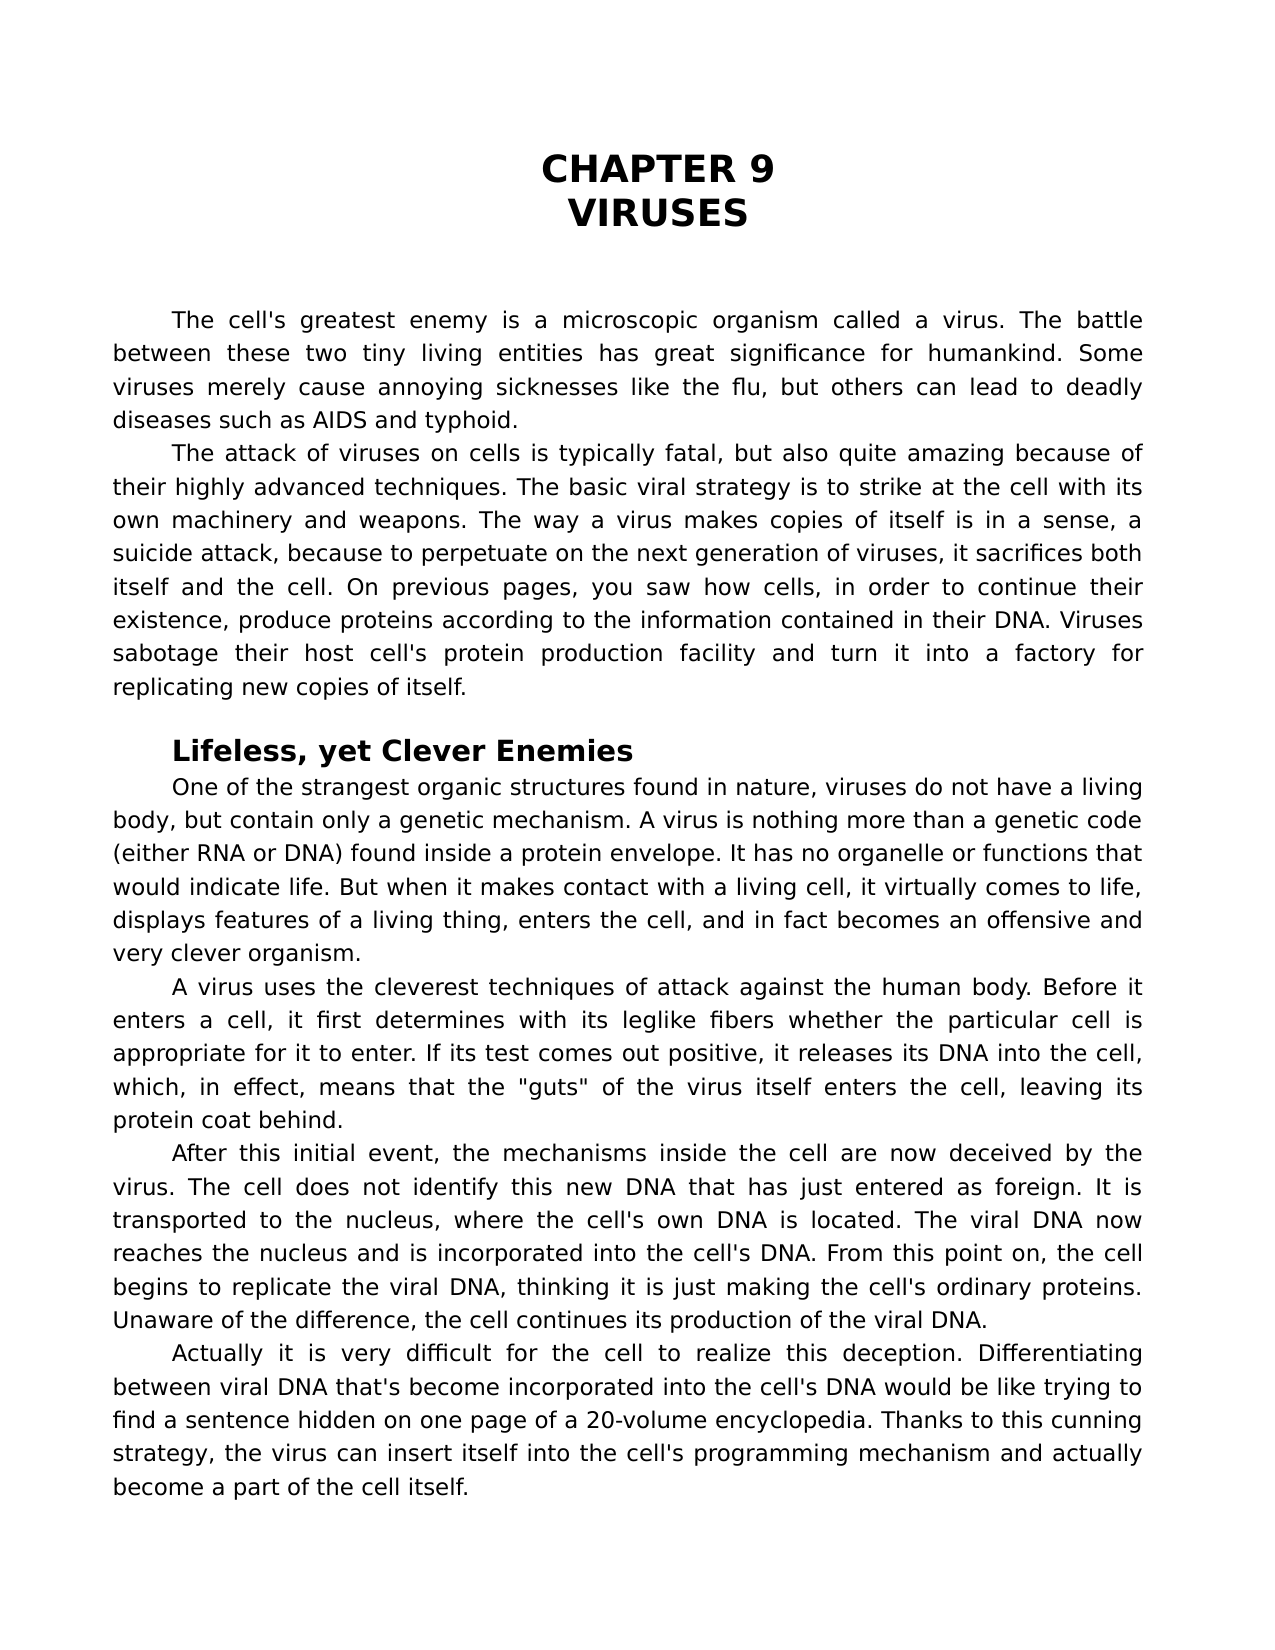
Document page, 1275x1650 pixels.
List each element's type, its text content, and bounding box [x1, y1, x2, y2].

text The cell's greatest enemy is a microscopic organism called a virus. The battle between these two tiny living entities has great significance for humankind. Some viruses merely cause annoying sicknesses like the flu, but others can lead to deadly diseases such as AIDS and typhoid. [112, 302, 1145, 435]
text One of the strangest organic structures found in nature, viruses do not have a living body, but contain only a genetic mechanism. A virus is nothing more than a genetic code (either RNA or DNA) found inside a protein envelope. It has no organelle or functions that would indicate life. But when it makes contact with a living cell, it virtually comes to life, displays features of a living thing, enters the cell, and in fact becomes an offensive and very clever organism. [112, 768, 1145, 968]
text VIRUSES [112, 191, 1145, 235]
text Actually it is very difficult for the cell to realize this deception. Differentiating between viral DNA that's become incorporated into the cell's DNA would be like trying to find a sentence hidden on one page of a 20-volume encyclopedia. Thanks to this cunning strategy, the virus can insert itself into the cell's programming mechanism and actually become a part of the cell itself. [112, 1335, 1145, 1502]
text The attack of viruses on cells is typically fatal, but also quite amazing because of their highly advanced techniques. The basic viral strategy is to strike at the cell with its own machinery and weapons. The way a virus makes copies of itself is in a sense, a suicide attack, because to perpetuate on the next generation of viruses, it sacrifices both itself and the cell. On previous pages, you saw how cells, in order to continue their existence, produce proteins according to the information contained in their DNA. Viruses sabotage their host cell's protein production facility and turn it into a factory for replicating new copies of itself. [112, 435, 1145, 702]
text CHAPTER 9 [112, 148, 1145, 191]
text Lifeless, yet Clever Enemies [112, 735, 1145, 768]
text After this initial event, the mechanisms inside the cell are now deceived by the virus. The cell does not identify this new DNA that has just entered as foreign. It is transported to the nucleus, where the cell's own DNA is located. The viral DNA now reaches the nucleus and is incorporated into the cell's DNA. From this point on, the cell begins to replicate the viral DNA, thinking it is just making the cell's ordinary proteins. Unaware of the difference, the cell continues its production of the viral DNA. [112, 1135, 1145, 1335]
text A virus uses the cleverest techniques of attack against the human body. Before it enters a cell, it first determines with its leglike fibers whether the particular cell is appropriate for it to enter. If its test comes out positive, it releases its DNA into the cell, which, in effect, means that the "guts" of the virus itself enters the cell, leaving its protein coat behind. [112, 968, 1145, 1135]
